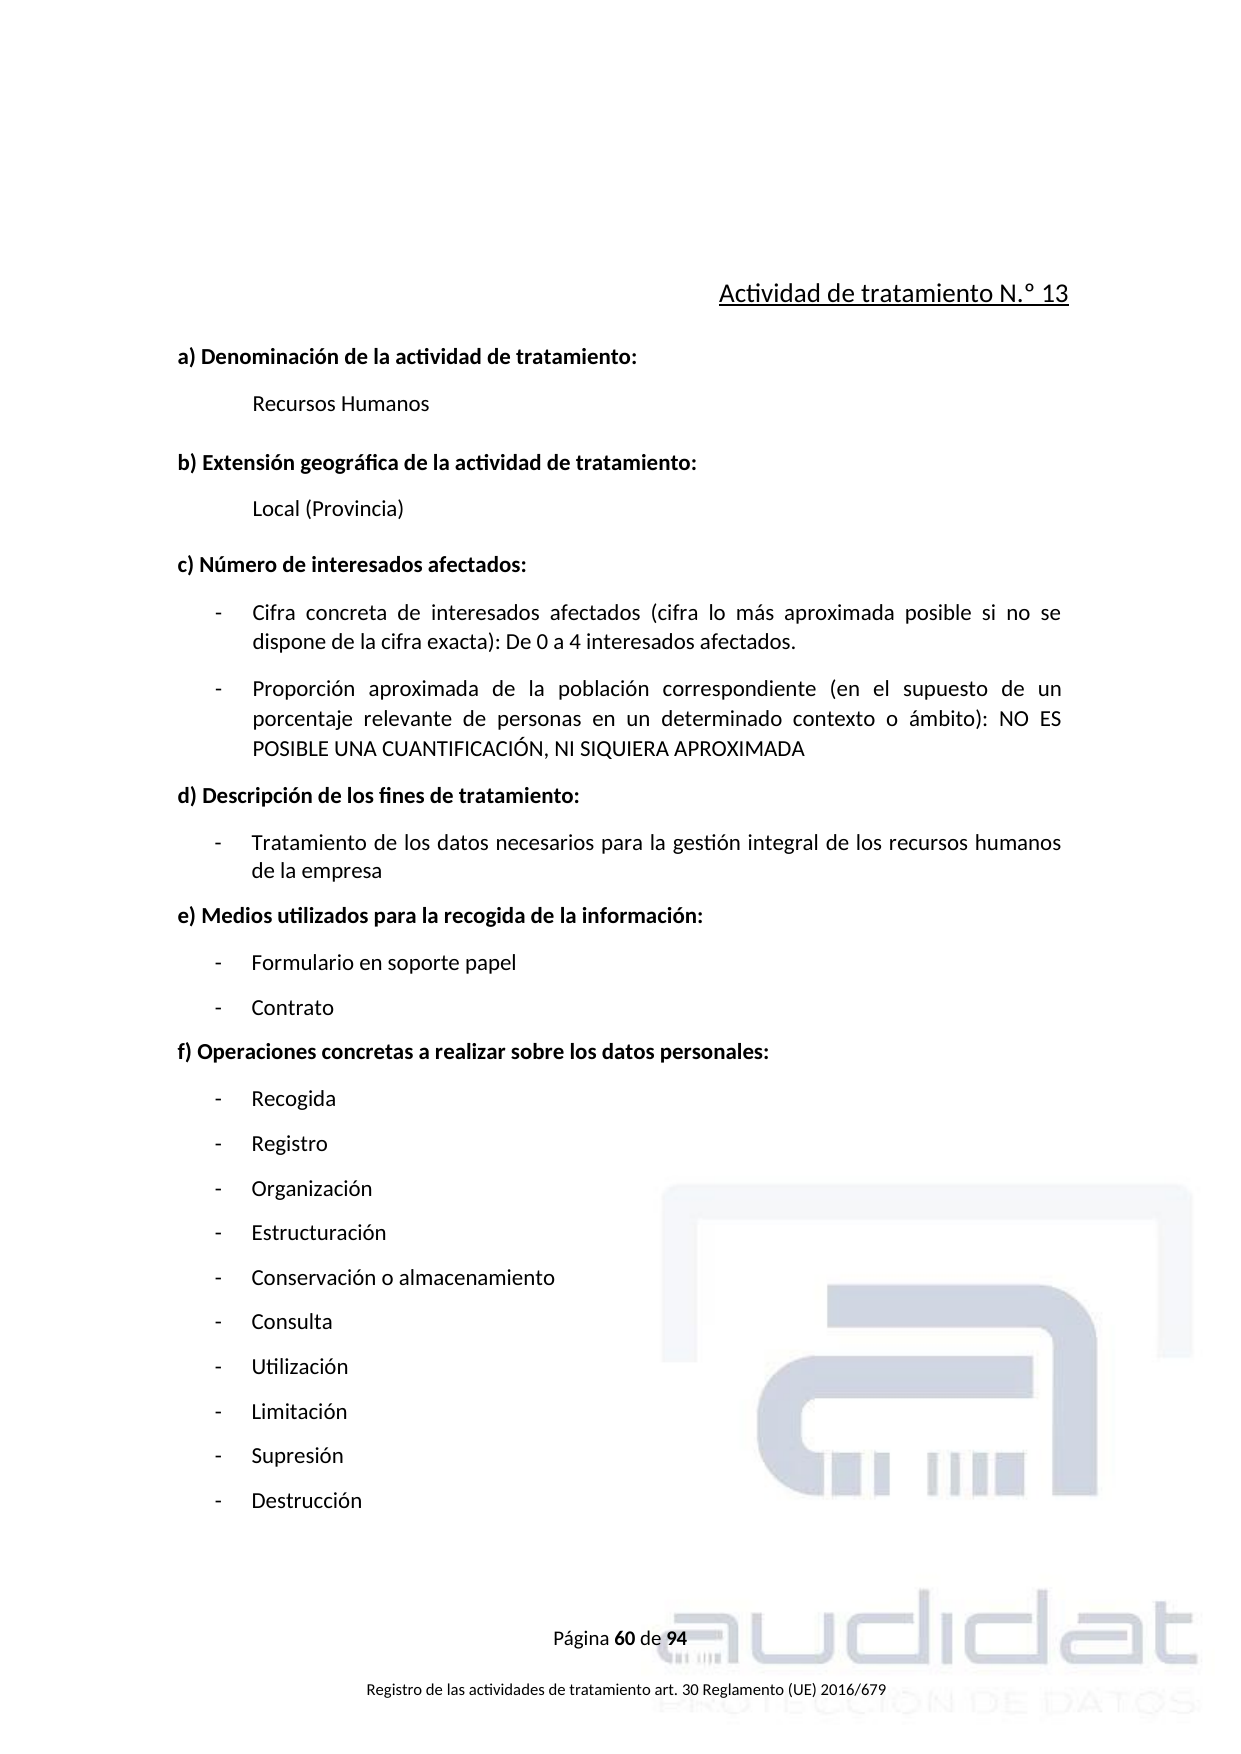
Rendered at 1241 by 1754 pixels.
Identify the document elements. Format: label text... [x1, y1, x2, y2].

list Tratamiento de los datos necesarios para la gestión integral de los recursos humanos de la empresa [214, 828, 1063, 884]
list Registro [214, 1129, 1226, 1157]
list Recogida [214, 1084, 1226, 1112]
subtitle Medios utilizados para la recogida de la información: [177, 901, 1226, 929]
list Destrucción [214, 1486, 1226, 1514]
list Contrato [214, 993, 1226, 1021]
subtitle Número de interesados afectados: [177, 551, 1226, 578]
list Conservación o almacenamiento [214, 1263, 1226, 1291]
text Recursos Humanos [252, 389, 1226, 417]
list Cifra concreta de interesados afectados (cifra lo más aproximada posible si no se dispone de la cifra exacta): De 0 a 4 interesados afectados. [215, 598, 1063, 655]
picture [640, 1699, 1215, 1725]
list Limitación [214, 1397, 1226, 1425]
subtitle Operaciones concretas a realizar sobre los datos personales: [177, 1037, 1226, 1065]
text Local (Provincia) [252, 494, 1226, 522]
picture [640, 1291, 1215, 1307]
subtitle Actividad de tratamiento N.º 13 [448, 276, 1226, 309]
subtitle Descripción de los fines de tratamiento: [177, 781, 1226, 809]
list Utilización [214, 1352, 1226, 1380]
subtitle Denominación de la actividad de tratamiento: [177, 342, 1226, 370]
list Proporción aproximada de la población correspondiente (en el supuesto de un porcentaje relevante de personas en un determinado contexto o ámbito): NO ES POSIBLE UNA CUANTIFICACIÓN, NI SIQUIERA APROXIMADA [215, 674, 1064, 762]
picture [640, 1202, 1215, 1218]
text Página 60 de 94 [177, 1625, 1063, 1651]
picture [640, 1336, 1215, 1352]
subtitle Extensión geográfica de la actividad de tratamiento: [177, 448, 1226, 476]
picture [640, 1425, 1215, 1442]
list Organización [214, 1174, 1226, 1202]
text Registro de las actividades de tratamiento art. 30 Reglamento (UE) 2016/679 [366, 1679, 1226, 1699]
picture [640, 1470, 1215, 1486]
list Consulta [214, 1307, 1226, 1336]
list Supresión [214, 1442, 1226, 1470]
picture [640, 1246, 1215, 1263]
picture [640, 1380, 1215, 1397]
list Formulario en soporte papel [214, 948, 1226, 976]
list Estructuración [214, 1218, 1226, 1246]
picture [640, 1514, 1215, 1679]
